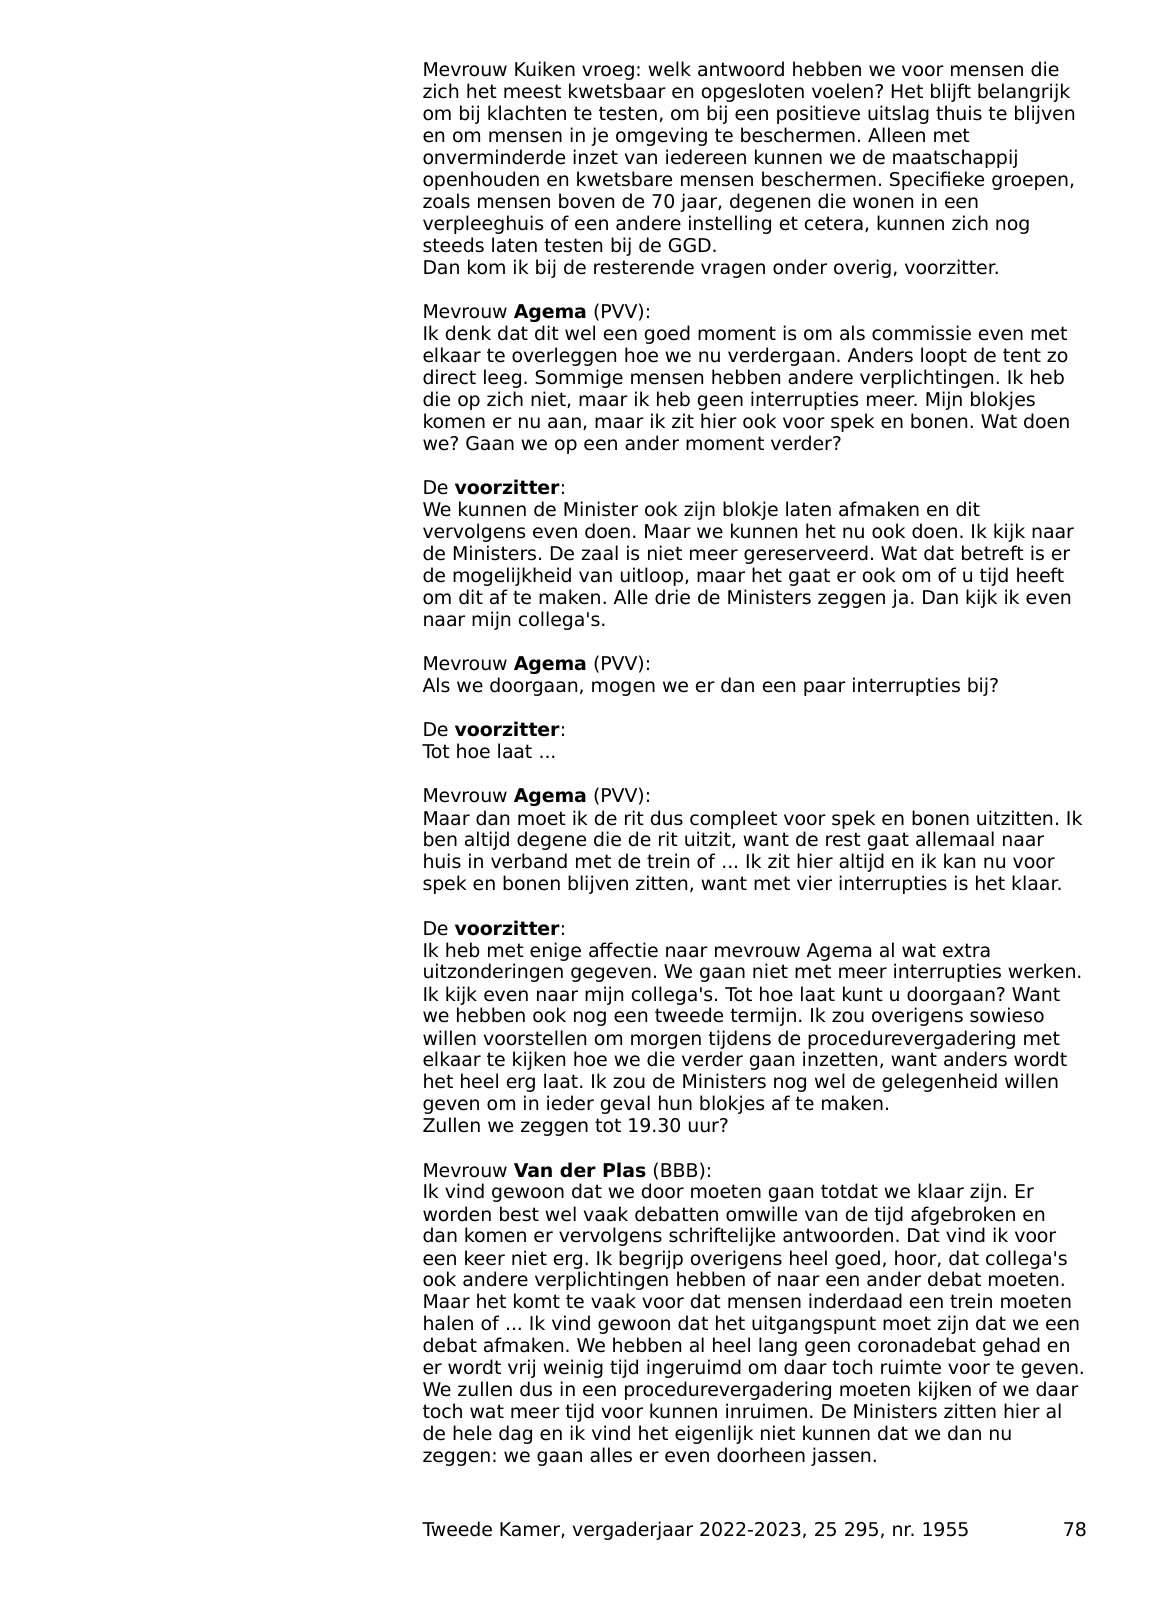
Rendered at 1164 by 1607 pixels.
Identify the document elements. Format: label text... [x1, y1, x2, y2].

text Mevrouw Van der Plas (BBB): [422, 1159, 1087, 1181]
text Ik denk dat dit wel een goed moment is om als commissie even met elkaar te overleggen hoe we nu verdergaan. Anders loopt de tent zo direct leeg. Sommige mensen hebben andere verplichtingen. Ik heb die op zich niet, maar ik heb geen interrupties meer. Mijn blokjes komen er nu aan, maar ik zit hier ook voor spek en bonen. Wat doen we? Gaan we op een ander moment verder? [422, 323, 1087, 455]
text Mevrouw Agema (PVV): [422, 653, 1087, 675]
text De voorzitter: [422, 477, 1087, 499]
text Tot hoe laat ... [422, 741, 1087, 763]
text Mevrouw Agema (PVV): [422, 785, 1087, 807]
text We kunnen de Minister ook zijn blokje laten afmaken en dit vervolgens even doen. Maar we kunnen het nu ook doen. Ik kijk naar de Ministers. De zaal is niet meer gereserveerd. Wat dat betreft is er de mogelijkheid van uitloop, maar het gaat er ook om of u tijd heeft om dit af te maken. Alle drie de Ministers zeggen ja. Dan kijk ik even naar mijn collega's. [422, 499, 1087, 631]
text Ik vind gewoon dat we door moeten gaan totdat we klaar zijn. Er worden best wel vaak debatten omwille van de tijd afgebroken en dan komen er vervolgens schriftelijke antwoorden. Dat vind ik voor een keer niet erg. Ik begrijp overigens heel goed, hoor, dat collega's ook andere verplichtingen hebben of naar een ander debat moeten. Maar het komt te vaak voor dat mensen inderdaad een trein moeten halen of ... Ik vind gewoon dat het uitgangspunt moet zijn dat we een debat afmaken. We hebben al heel lang geen coronadebat gehad en er wordt vrij weinig tijd ingeruimd om daar toch ruimte voor te geven. We zullen dus in een procedurevergadering moeten kijken of we daar toch wat meer tijd voor kunnen inruimen. De Ministers zitten hier al de hele dag en ik vind het eigenlijk niet kunnen dat we dan nu zeggen: we gaan alles er even doorheen jassen. [422, 1181, 1087, 1467]
text De voorzitter: [422, 917, 1087, 939]
text Zullen we zeggen tot 19.30 uur? [422, 1115, 1087, 1137]
text Ik heb met enige affectie naar mevrouw Agema al wat extra uitzonderingen gegeven. We gaan niet met meer interrupties werken. [422, 939, 1087, 983]
text Maar dan moet ik de rit dus compleet voor spek en bonen uitzitten. Ik ben altijd degene die de rit uitzit, want de rest gaat allemaal naar huis in verband met de trein of ... Ik zit hier altijd en ik kan nu voor spek en bonen blijven zitten, want met vier interrupties is het klaar. [422, 807, 1087, 895]
text Mevrouw Kuiken vroeg: welk antwoord hebben we voor mensen die zich het meest kwetsbaar en opgesloten voelen? Het blijft belangrijk om bij klachten te testen, om bij een positieve uitslag thuis te blijven en om mensen in je omgeving te beschermen. Alleen met onverminderde inzet van iedereen kunnen we de maatschappij openhouden en kwetsbare mensen beschermen. Specifieke groepen, zoals mensen boven de 70 jaar, degenen die wonen in een verpleeghuis of een andere instelling et cetera, kunnen zich nog steeds laten testen bij de GGD. [422, 59, 1087, 257]
text Als we doorgaan, mogen we er dan een paar interrupties bij? [422, 675, 1087, 697]
text Mevrouw Agema (PVV): [422, 301, 1087, 323]
text De voorzitter: [422, 719, 1087, 741]
text Dan kom ik bij de resterende vragen onder overig, voorzitter. [422, 257, 1087, 279]
text Ik kijk even naar mijn collega's. Tot hoe laat kunt u doorgaan? Want we hebben ook nog een tweede termijn. Ik zou overigens sowieso willen voorstellen om morgen tijdens de procedurevergadering met elkaar te kijken hoe we die verder gaan inzetten, want anders wordt het heel erg laat. Ik zou de Ministers nog wel de gelegenheid willen geven om in ieder geval hun blokjes af te maken. [422, 983, 1087, 1115]
